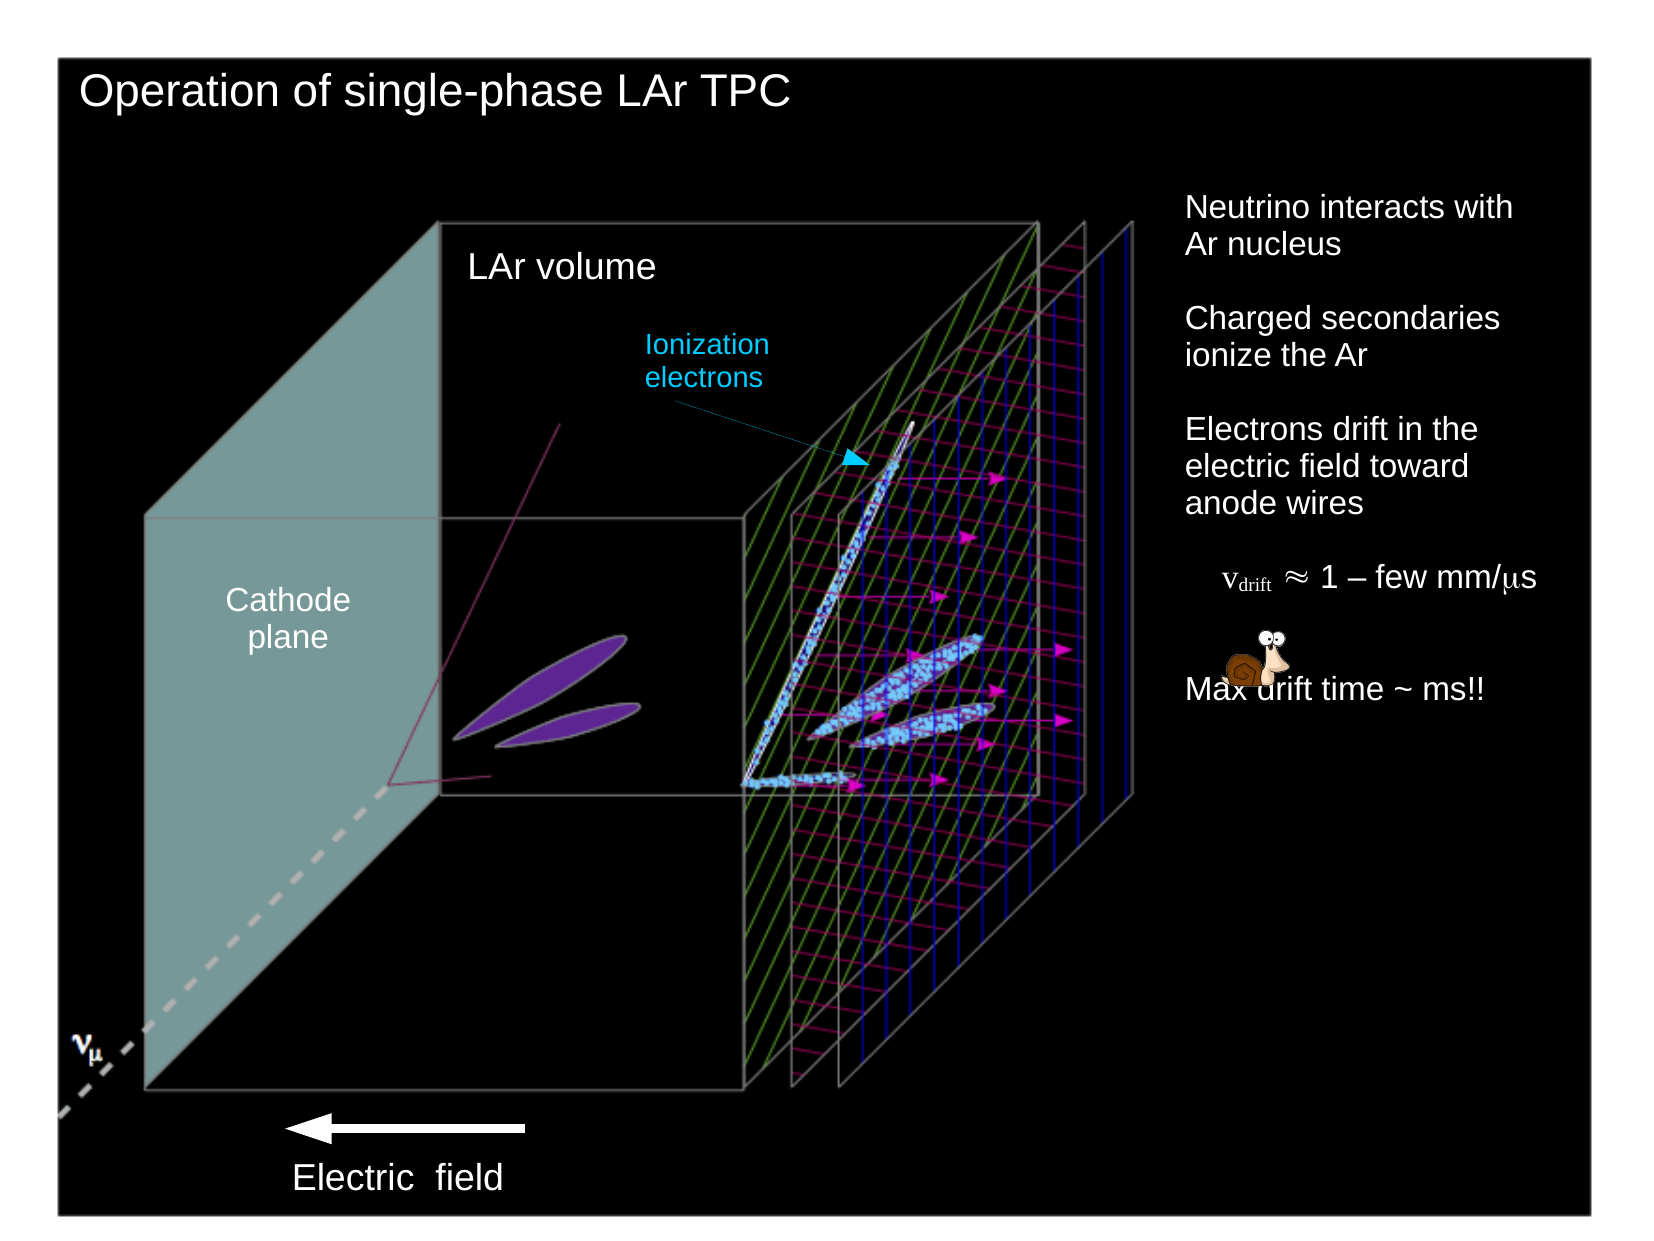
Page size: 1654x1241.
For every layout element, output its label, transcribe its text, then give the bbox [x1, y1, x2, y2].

text_box Electric field [277, 1149, 520, 1206]
text_box Operation of single-phase LAr TPC [64, 57, 808, 124]
text_box LAr volume [452, 237, 673, 295]
picture [0, 0, 1650, 1241]
text_box Neutrino interacts with Ar nucleus Charged secondaries ionize the Ar Electrons drift in the electric field toward anode wires vdrift ≈ 1 – few mm/μs Max drift time ~ ms!! [1170, 180, 1544, 729]
text_box Cathode plane [210, 574, 367, 664]
text_box Ionization electrons [630, 320, 785, 401]
